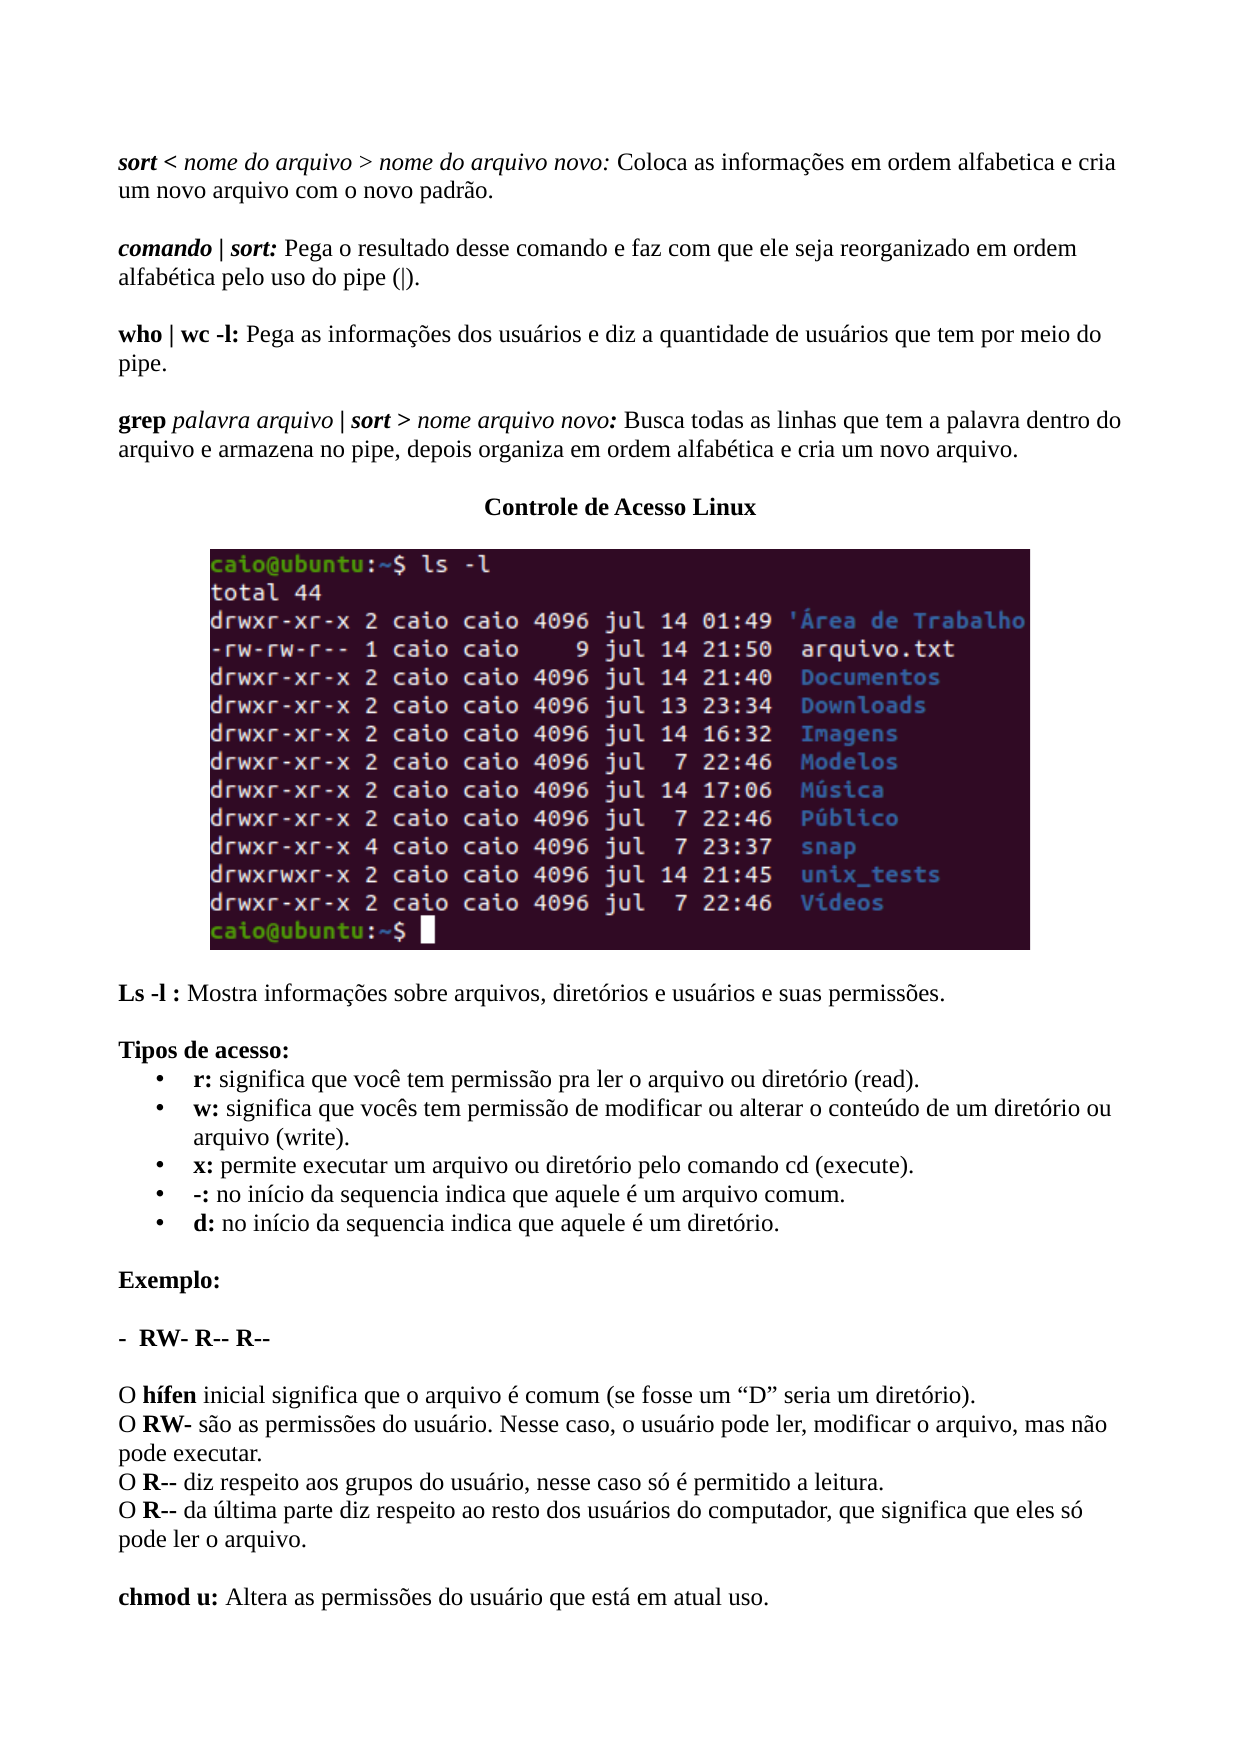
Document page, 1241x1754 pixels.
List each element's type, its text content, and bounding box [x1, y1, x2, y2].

text O hífen inicial significa que o arquivo é comum (se fosse um “D” seria um diretório). [118, 1381, 1122, 1409]
text who | wc -l: Pega as informações dos usuários e diz a quantidade de usuários que tem por meio do pipe. [118, 319, 1122, 377]
text Ls -l : Mostra informações sobre arquivos, diretórios e usuários e suas permissões. [118, 978, 1122, 1007]
text comando | sort: Pega o resultado desse comando e faz com que ele seja reorganizado em ordem alfabética pelo uso do pipe (|). [118, 233, 1122, 291]
text Tipos de acesso: [118, 1036, 1122, 1064]
text O RW- são as permissões do usuário. Nesse caso, o usuário pode ler, modificar o arquivo, mas não pode executar. [118, 1409, 1122, 1467]
list -: no início da sequencia indica que aquele é um arquivo comum. [156, 1179, 1122, 1208]
text Controle de Acesso Linux [118, 492, 1122, 521]
text sort < nome do arquivo > nome do arquivo novo: Coloca as informações em ordem alfabetica e cria um novo arquivo com o novo padrão. [118, 147, 1122, 204]
text Exemplo: [118, 1266, 1122, 1294]
list d: no início da sequencia indica que aquele é um diretório. [156, 1208, 1122, 1237]
text grep palavra arquivo | sort > nome arquivo novo: Busca todas as linhas que tem a palavra dentro do arquivo e armazena no pipe, depois organiza em ordem alfabética e cria um novo arquivo. [118, 406, 1122, 463]
list r: significa que você tem permissão pra ler o arquivo ou diretório (read). [156, 1064, 1122, 1093]
text - RW- R-- R-- [118, 1323, 1122, 1352]
list x: permite executar um arquivo ou diretório pelo comando cd (execute). [156, 1151, 1122, 1179]
text O R-- diz respeito aos grupos do usuário, nesse caso só é permitido a leitura. [118, 1467, 1122, 1496]
text O R-- da última parte diz respeito ao resto dos usuários do computador, que significa que eles só pode ler o arquivo. [118, 1496, 1122, 1553]
picture [210, 549, 1031, 950]
list w: significa que vocês tem permissão de modificar ou alterar o conteúdo de um diretório ou arquivo (write). [156, 1093, 1122, 1151]
text chmod u: Altera as permissões do usuário que está em atual uso. [118, 1582, 1122, 1611]
